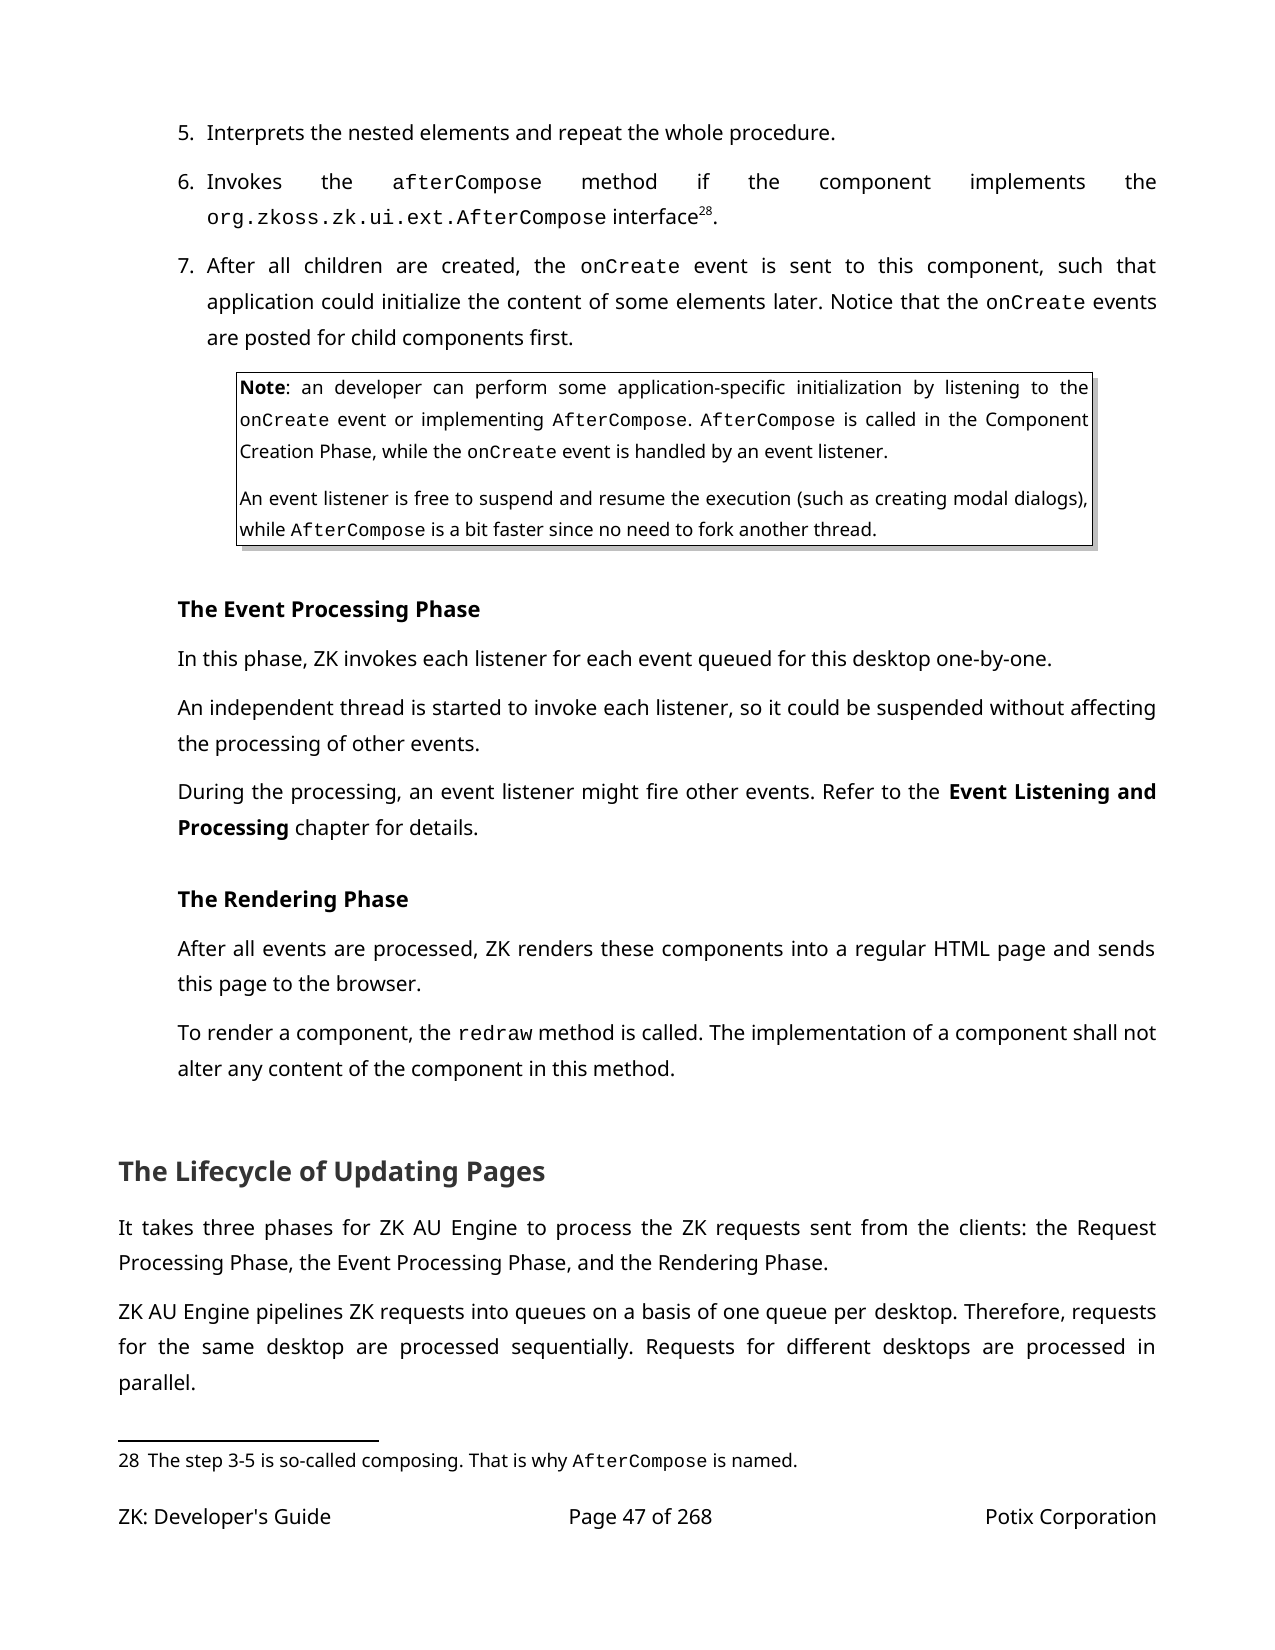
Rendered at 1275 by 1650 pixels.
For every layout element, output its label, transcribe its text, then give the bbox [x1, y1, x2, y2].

list Invokes the afterCompose method if the component implements the org.zkoss.zk.ui.ext.AfterCompose interface. [177, 167, 1157, 231]
subtitle The Lifecycle of Updating Pages [118, 1153, 1157, 1189]
text After all events are processed, ZK renders these components into a regular HTML page and sends this page to the browser. [177, 934, 1157, 997]
text During the processing, an event listener might fire other events. Refer to the Event Listening and Processing chapter for details. [177, 777, 1157, 841]
list Interprets the nested elements and repeat the whole procedure. [177, 118, 1157, 146]
subtitle The Rendering Phase [177, 883, 1157, 913]
text ZK AU Engine pipelines ZK requests into queues on a basis of one queue per desktop. Therefore, requests for the same desktop are processed sequentially. Requests for different desktops are processed in parallel. [118, 1297, 1157, 1396]
text In this phase, ZK invokes each listener for each event queued for this desktop one-by-one. [177, 644, 1157, 673]
text It takes three phases for ZK AU Engine to process the ZK requests sent from the clients: the Request Processing Phase, the Event Processing Phase, and the Rendering Phase. [118, 1213, 1157, 1277]
list The step 3-5 is so-called composing. That is why AfterCompose is named. [118, 1447, 1157, 1473]
subtitle The Event Processing Phase [177, 594, 1157, 624]
text Note: an developer can perform some application-specific initialization by listening to the onCreate event or implementing AfterCompose. AfterCompose is called in the Component Creation Phase, while the onCreate event is handled by an event listener. [237, 373, 1092, 464]
text An event listener is free to suspend and resume the execution (such as creating modal dialogs), while AfterCompose is a bit faster since no need to fork another thread. [237, 482, 1092, 545]
text An independent thread is started to invoke each listener, so it could be suspended without affecting the processing of other events. [177, 693, 1157, 757]
list After all children are created, the onCreate event is sent to this component, such that application could initialize the content of some elements later. Notice that the onCreate events are posted for child components first. [177, 252, 1157, 351]
text To render a component, the redraw method is called. The implementation of a component shall not alter any content of the component in this method. [177, 1018, 1157, 1082]
